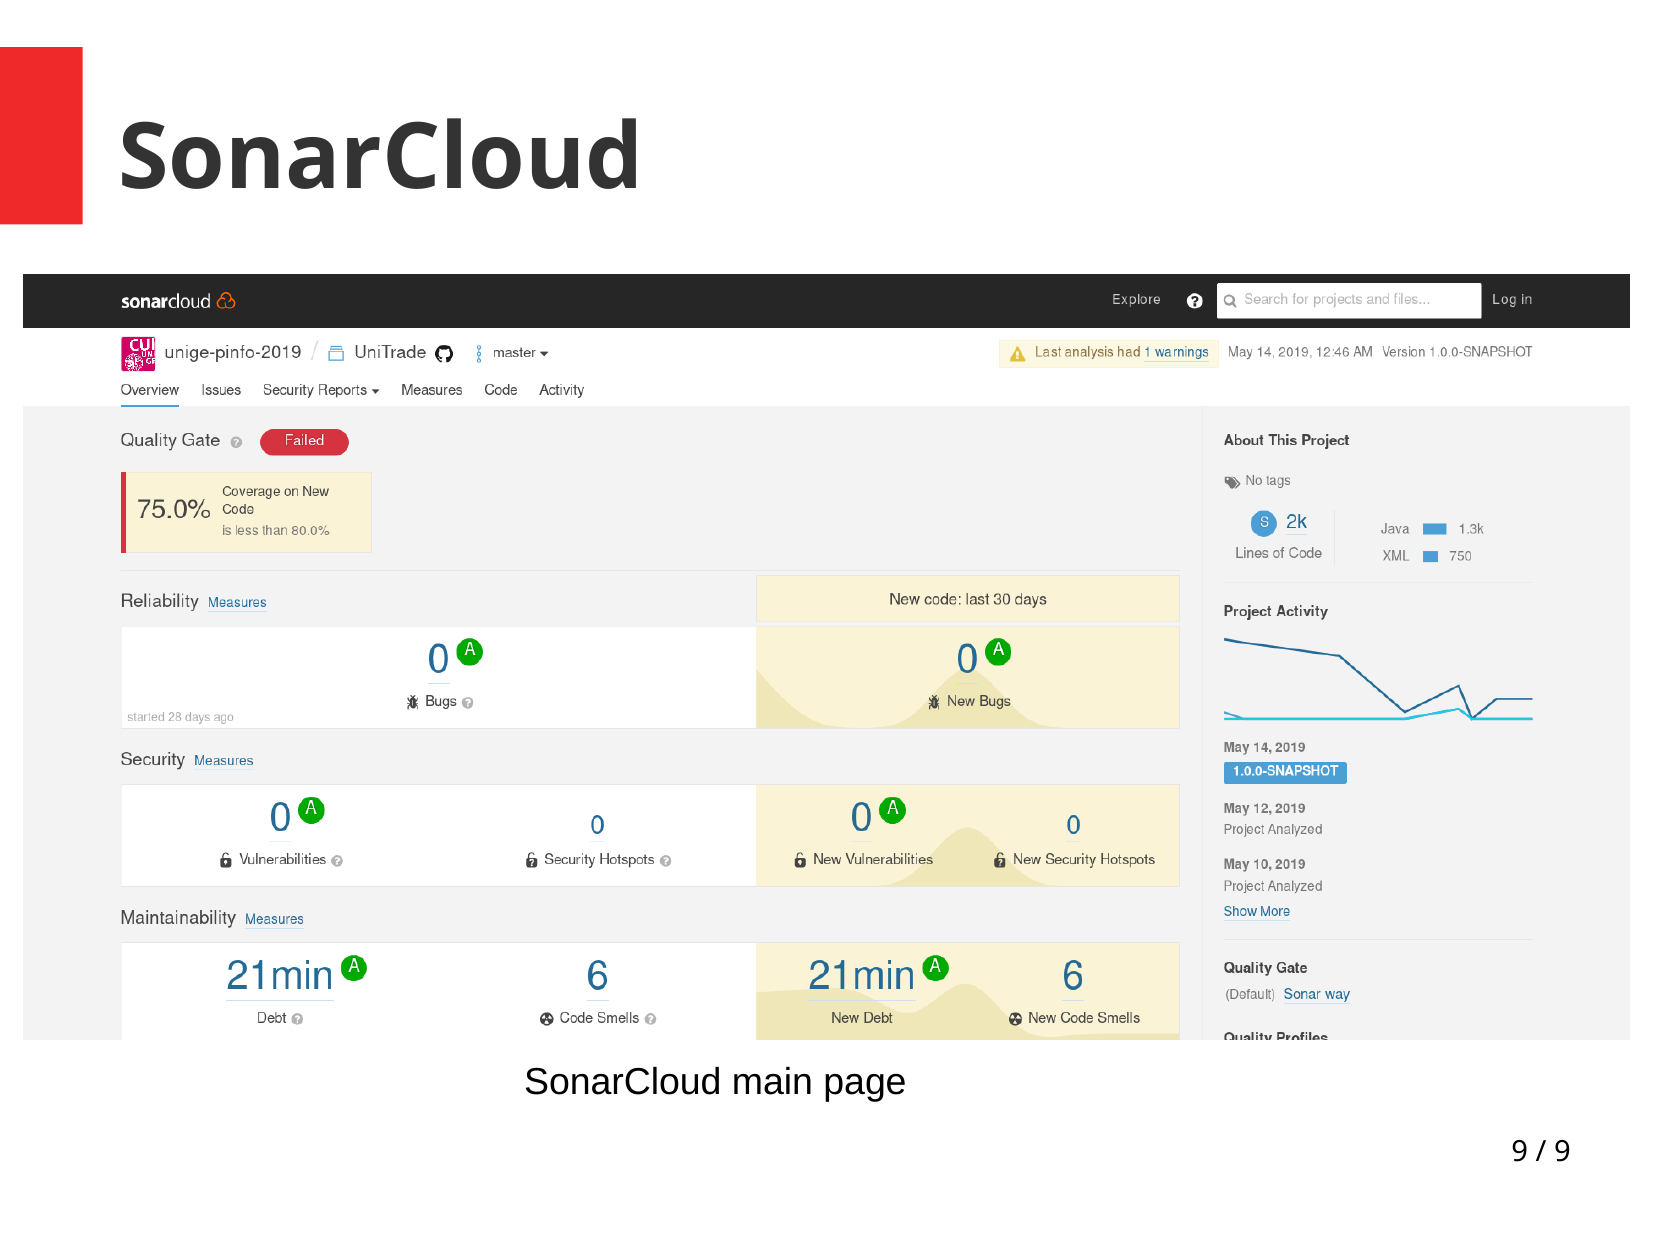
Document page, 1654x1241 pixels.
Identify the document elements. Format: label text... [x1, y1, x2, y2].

text_box SonarCloud main page [509, 1053, 922, 1111]
title SonarCloud [118, 49, 1571, 257]
picture [23, 274, 1630, 1040]
